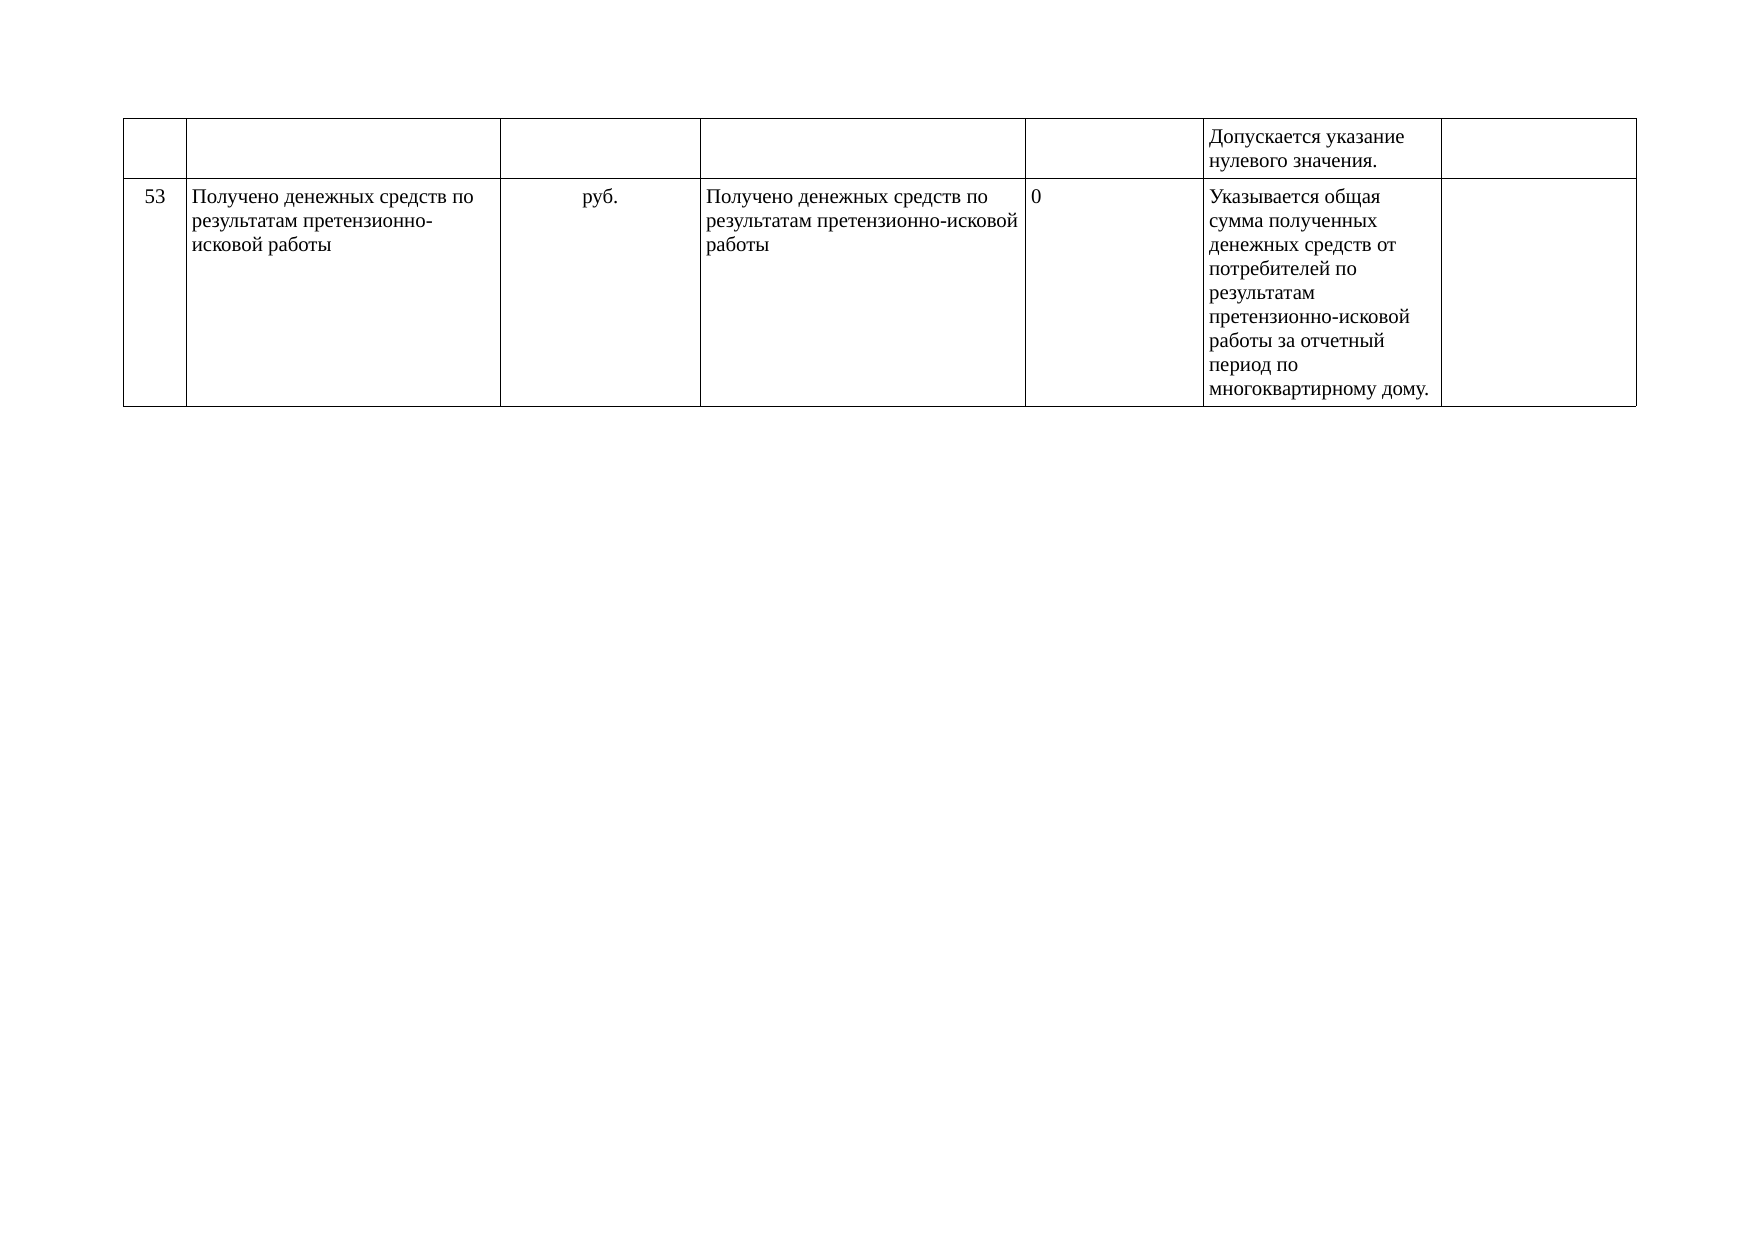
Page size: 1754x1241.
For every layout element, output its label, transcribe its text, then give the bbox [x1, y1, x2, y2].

table_cell [701, 119, 1025, 178]
table_cell Получено денежных средств по результатам претензионно-исковой работы [701, 179, 1025, 406]
table_cell Допускается указание нулевого значения. [1204, 119, 1441, 178]
table_cell 53 [124, 179, 186, 406]
table_cell [1442, 179, 1636, 406]
table_cell [187, 119, 500, 178]
table_cell [1026, 119, 1203, 178]
table_cell Получено денежных средств по результатам претензионно-исковой работы [187, 179, 500, 406]
table_cell 0 [1026, 179, 1203, 406]
table_cell [1442, 119, 1636, 178]
table_cell руб. [501, 179, 700, 406]
table_cell Указывается общая сумма полученных денежных средств от потребителей по результатам претензионно-исковой работы за отчетный период по многоквартирному дому. [1204, 179, 1441, 406]
table_cell [501, 119, 700, 178]
table_cell [124, 119, 186, 178]
